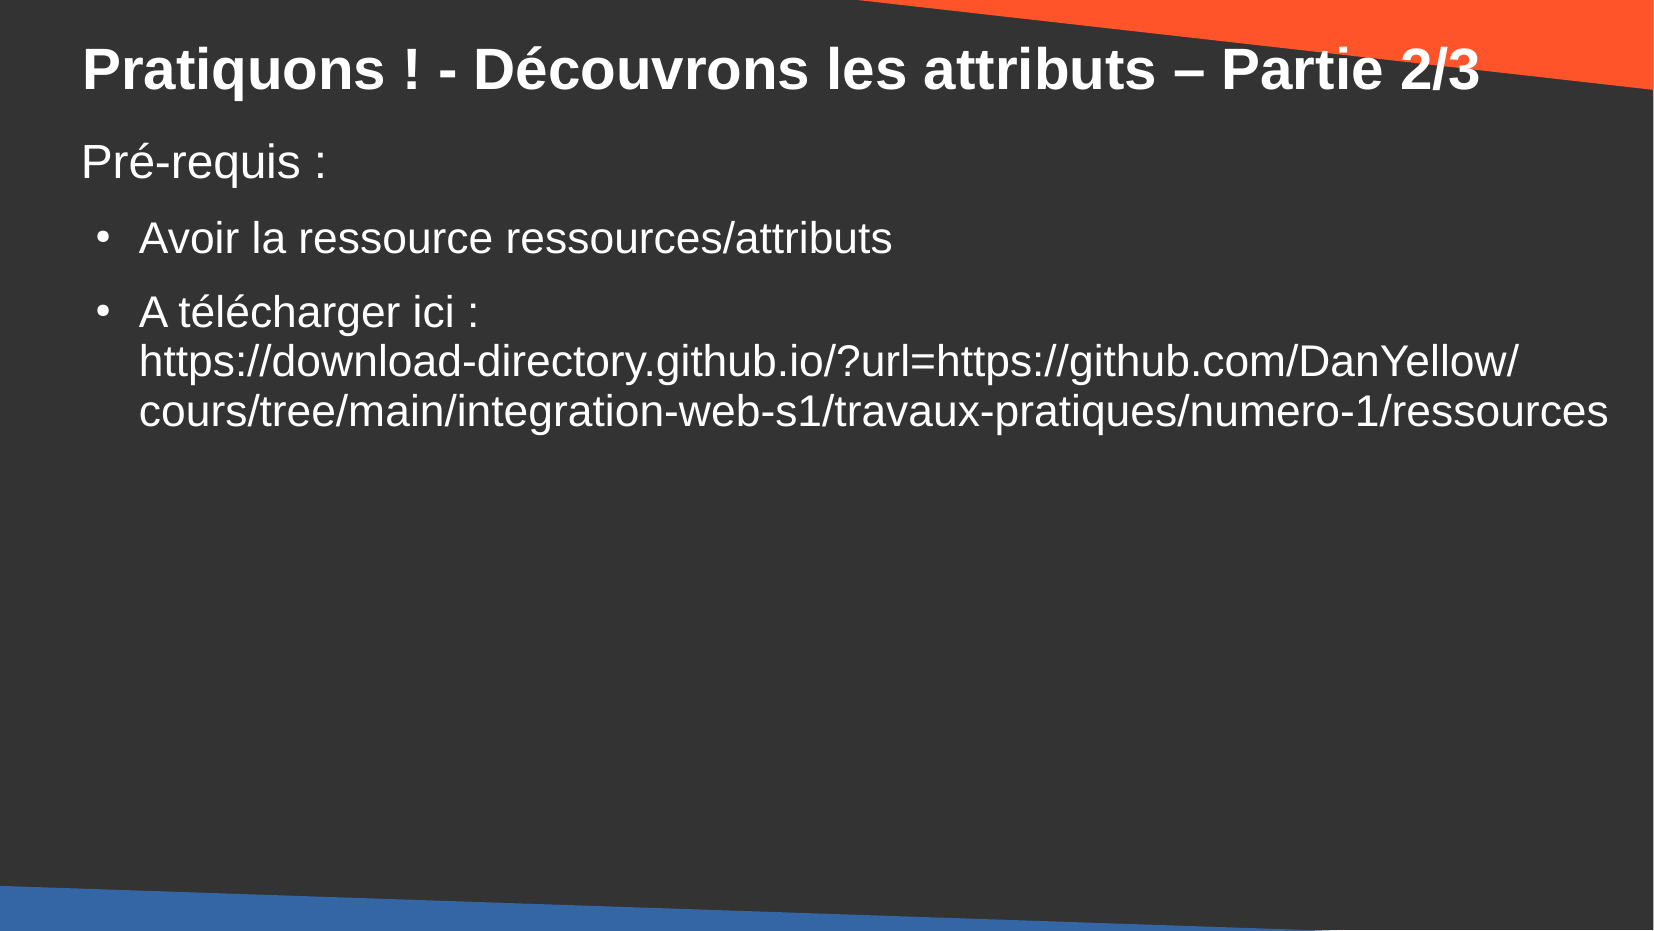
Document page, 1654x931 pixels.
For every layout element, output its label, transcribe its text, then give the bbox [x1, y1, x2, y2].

text_box [0, 885, 1337, 931]
text_box [857, 0, 1654, 90]
list Pré-requis : Avoir la ressource ressources/attributs A télécharger ici : https://download-directory.github.io/?url=https://github.com/DanYellow/cours/tree/main/integration-web-s1/travaux-pratiques/numero-1/ressources [80, 135, 1620, 473]
title Pratiquons ! - Découvrons les attributs – Partie 2/3 [82, 37, 1571, 114]
